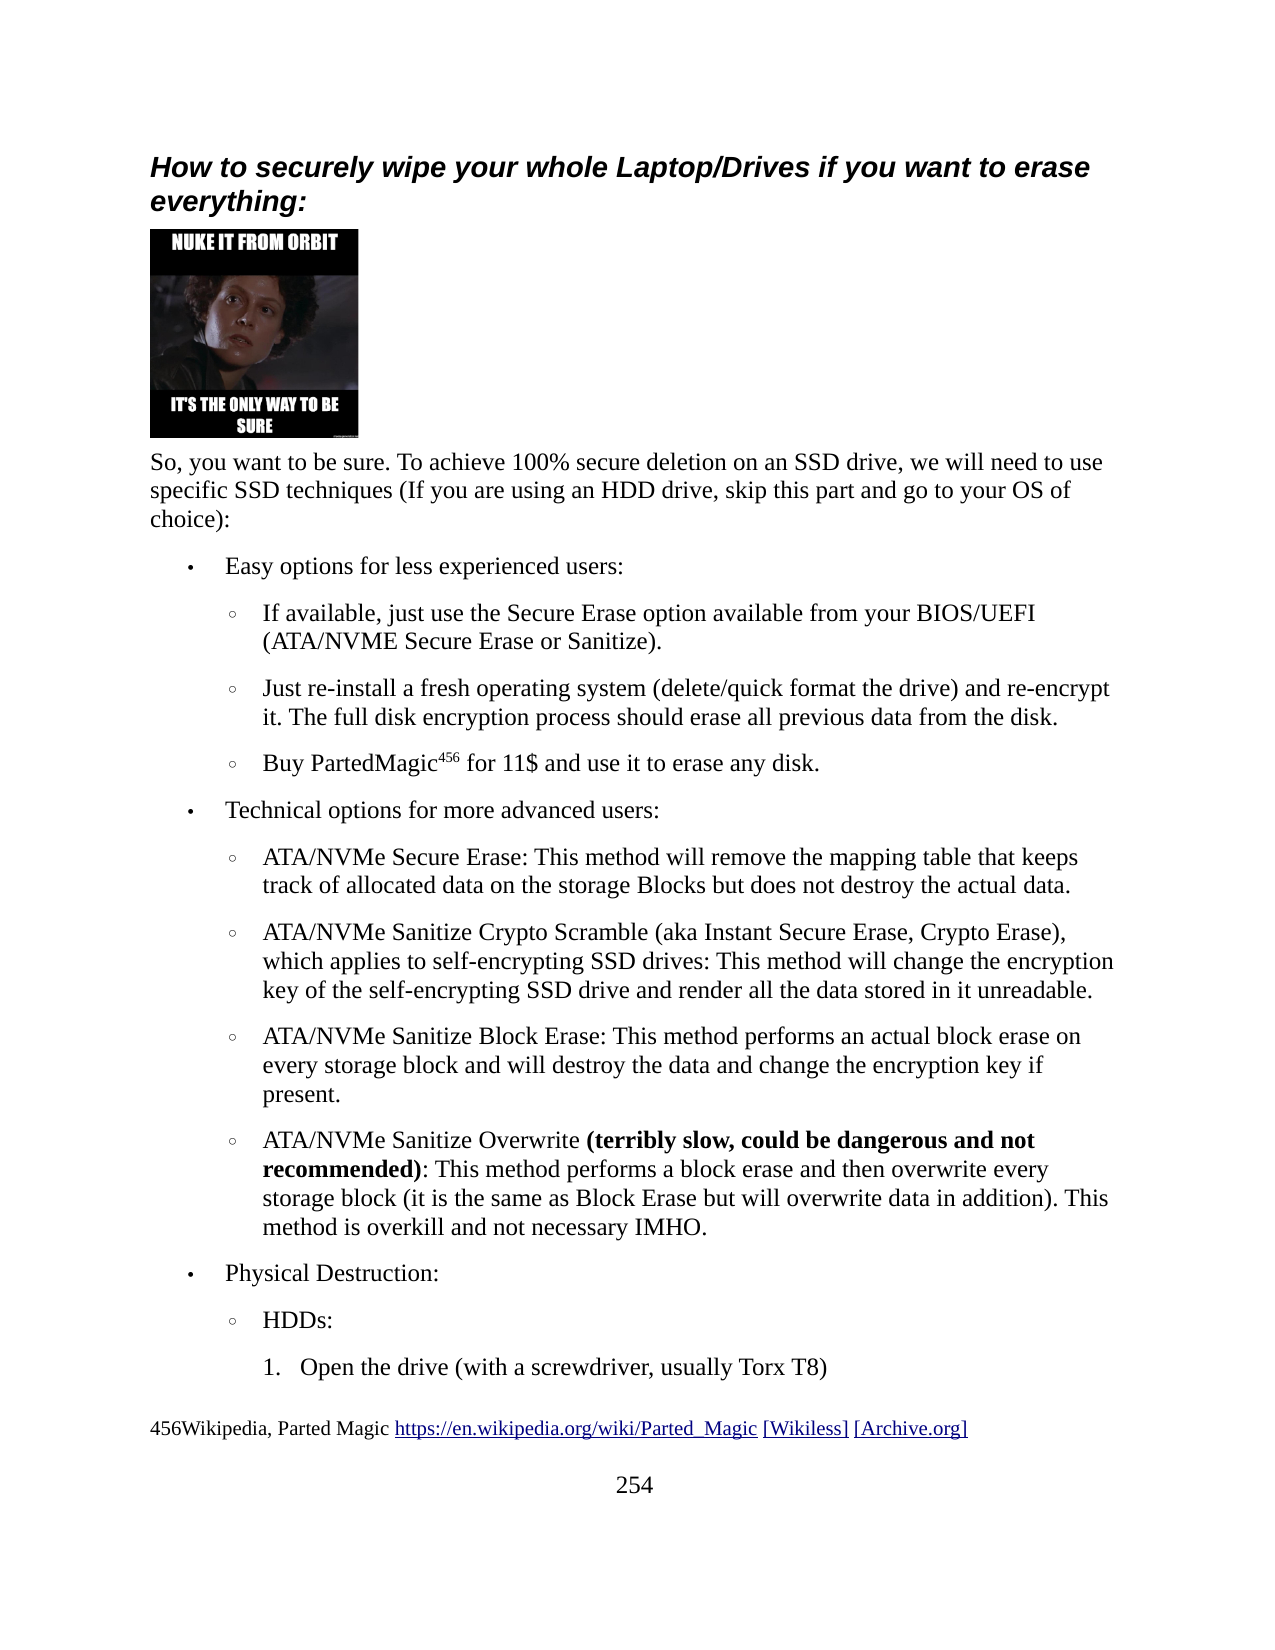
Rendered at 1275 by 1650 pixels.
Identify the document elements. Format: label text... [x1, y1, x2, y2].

list Open the drive (with a screwdriver, usually Torx T8) [262, 1352, 1125, 1381]
text So, you want to be sure. To achieve 100% secure deletion on an SSD drive, we will need to use specific SSD techniques (If you are using an HDD drive, skip this part and go to your OS of choice): [150, 447, 1125, 533]
list ATA/NVMe Sanitize Crypto Scramble (aka Instant Secure Erase, Crypto Erase), which applies to self-encrypting SSD drives: This method will change the encryption key of the self-encrypting SSD drive and render all the data stored in it unreadable. [225, 917, 1125, 1003]
list Buy PartedMagic for 11$ and use it to erase any disk. [225, 748, 1125, 777]
list If available, just use the Secure Erase option available from your BIOS/UEFI (ATA/NVME Secure Erase or Sanitize). [225, 598, 1125, 655]
list ATA/NVMe Sanitize Overwrite (terribly slow, could be dangerous and not recommended): This method performs a block erase and then overwrite every storage block (it is the same as Block Erase but will overwrite data in addition). This method is overkill and not necessary IMHO. [225, 1126, 1125, 1241]
picture [150, 229, 359, 438]
list HDDs: [225, 1305, 1125, 1334]
list ATA/NVMe Sanitize Block Erase: This method performs an actual block erase on every storage block and will destroy the data and change the encryption key if present. [225, 1021, 1125, 1108]
list Easy options for less experienced users: [187, 551, 1125, 580]
list Wikipedia, Parted Magic https://en.wikipedia.org/wiki/Parted_Magic [Wikiless] [Archive.org] [150, 1416, 1125, 1440]
list ATA/NVMe Secure Erase: This method will remove the mapping table that keeps track of allocated data on the storage Blocks but does not destroy the actual data. [225, 842, 1125, 899]
subtitle How to securely wipe your whole Laptop/Drives if you want to erase everything: [150, 150, 1125, 217]
list Technical options for more advanced users: [187, 795, 1125, 824]
list Physical Destruction: [187, 1258, 1125, 1287]
list Just re-install a fresh operating system (delete/quick format the drive) and re-encrypt it. The full disk encryption process should erase all previous data from the disk. [225, 673, 1125, 731]
